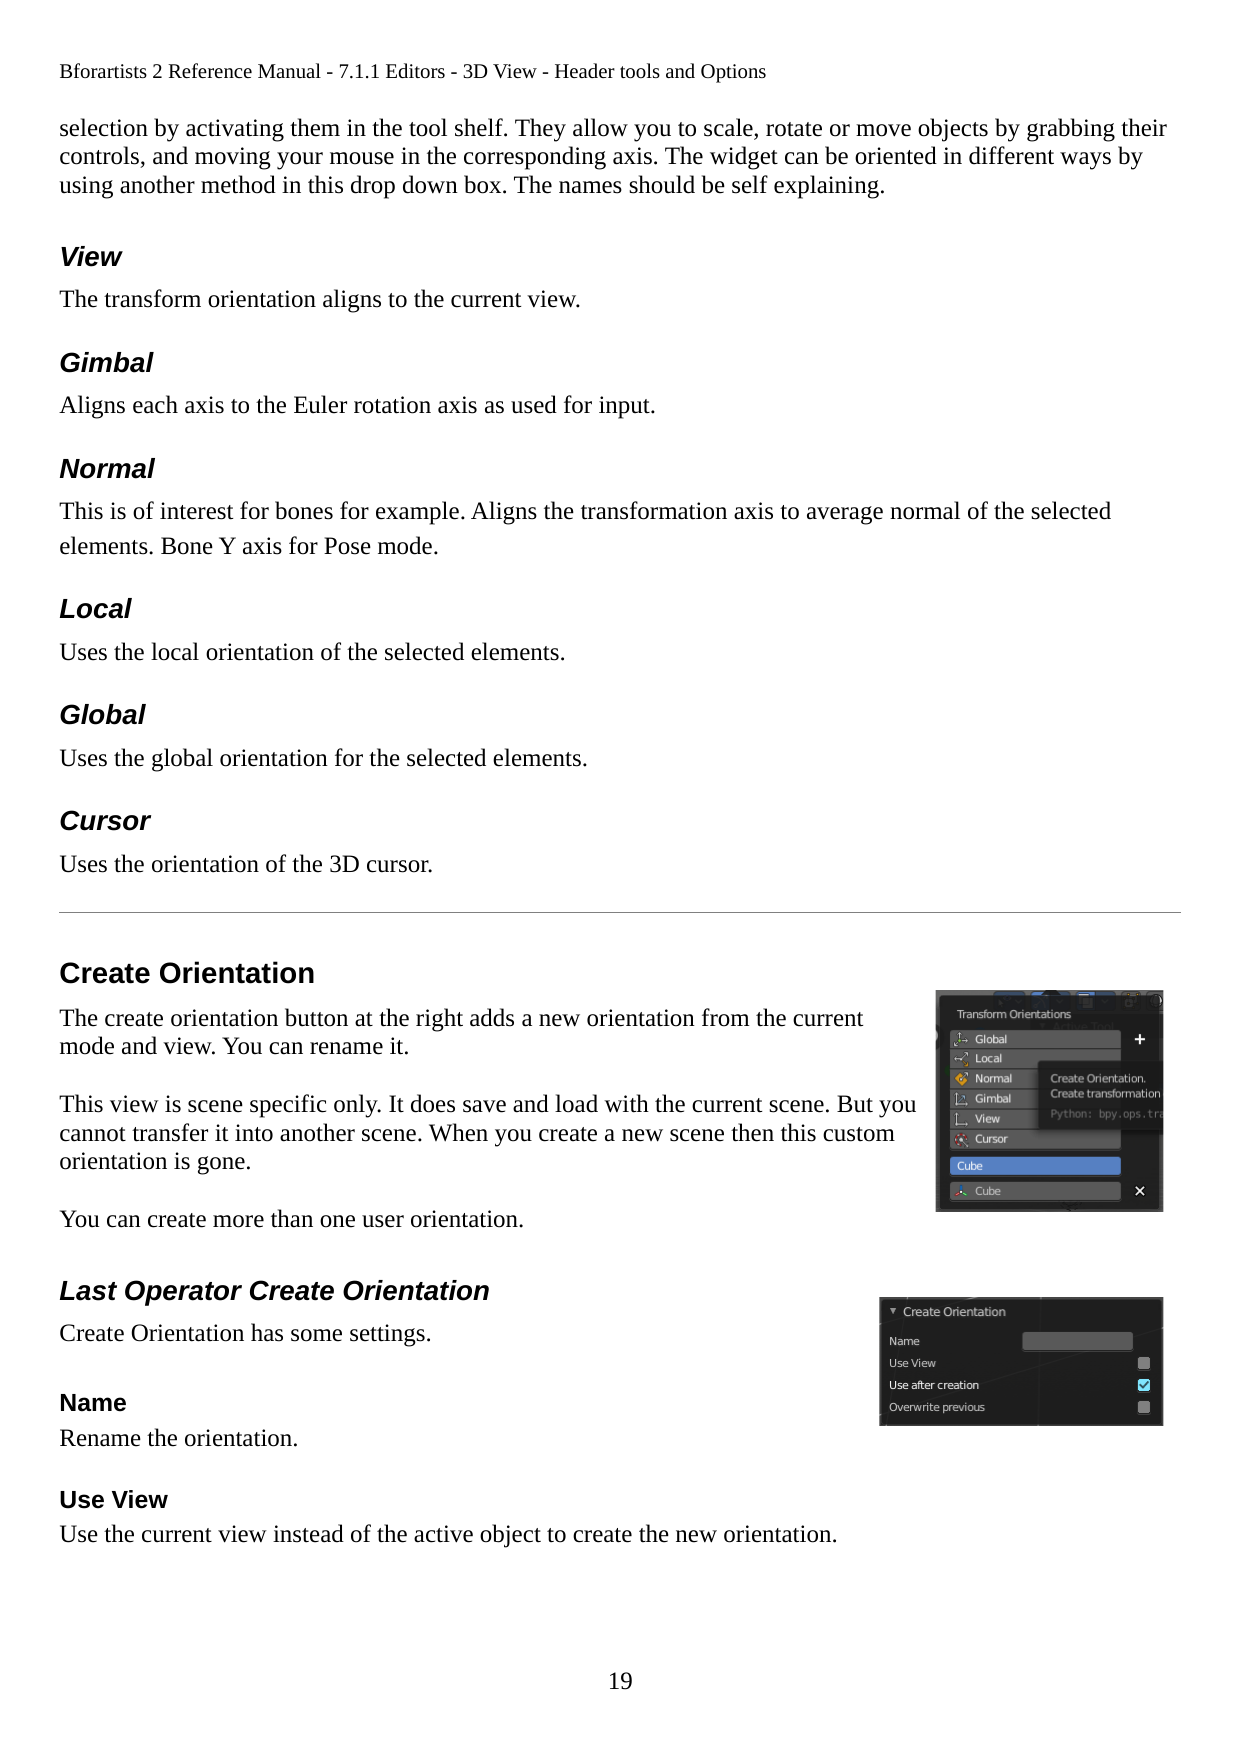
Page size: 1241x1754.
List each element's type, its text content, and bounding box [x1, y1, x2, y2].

subtitle Create Orientation [59, 956, 1181, 990]
subtitle Gimbal [59, 346, 1181, 378]
text Create Orientation has some settings. [59, 1318, 879, 1347]
subtitle Global [59, 698, 1181, 730]
text Aligns each axis to the Euler rotation axis as used for input. [59, 390, 1181, 419]
subtitle Normal [59, 452, 1181, 484]
text Uses the global orientation for the selected elements. [59, 743, 1181, 771]
text The transform orientation aligns to the current view. [59, 284, 1181, 313]
text This is of interest for bones for example. Aligns the transformation axis to average normal of the selected elements. Bone Y axis for Pose mode. [59, 496, 1181, 559]
text You can create more than one user orientation. [59, 1204, 1181, 1233]
text The create orientation button at the right adds a new orientation from the current mode and view. You can rename it. [59, 1003, 935, 1060]
subtitle Use View [59, 1485, 1181, 1513]
text Use the current view instead of the active object to create the new orientation. [59, 1519, 1181, 1548]
text Rename the orientation. [59, 1423, 1181, 1452]
picture [879, 1297, 1164, 1426]
text This view is scene specific only. It does save and load with the current scene. But you cannot transfer it into another scene. When you create a new scene then this custom orientation is gone. [59, 1089, 935, 1175]
text selection by activating them in the tool shelf. They allow you to scale, rotate or move objects by grabbing their controls, and moving your mouse in the corresponding axis. The widget can be oriented in different ways by using another method in this drop down box. The names should be self explaining. [59, 113, 1181, 199]
subtitle Name [59, 1388, 879, 1417]
text Uses the orientation of the 3D cursor. [59, 849, 1181, 877]
subtitle Cursor [59, 804, 1181, 836]
subtitle View [59, 240, 1181, 272]
subtitle Last Operator Create Orientation [59, 1274, 1181, 1306]
subtitle [1164, 1388, 1181, 1417]
picture [935, 990, 1164, 1212]
text Uses the local orientation of the selected elements. [59, 637, 1181, 666]
subtitle Local [59, 592, 1181, 624]
